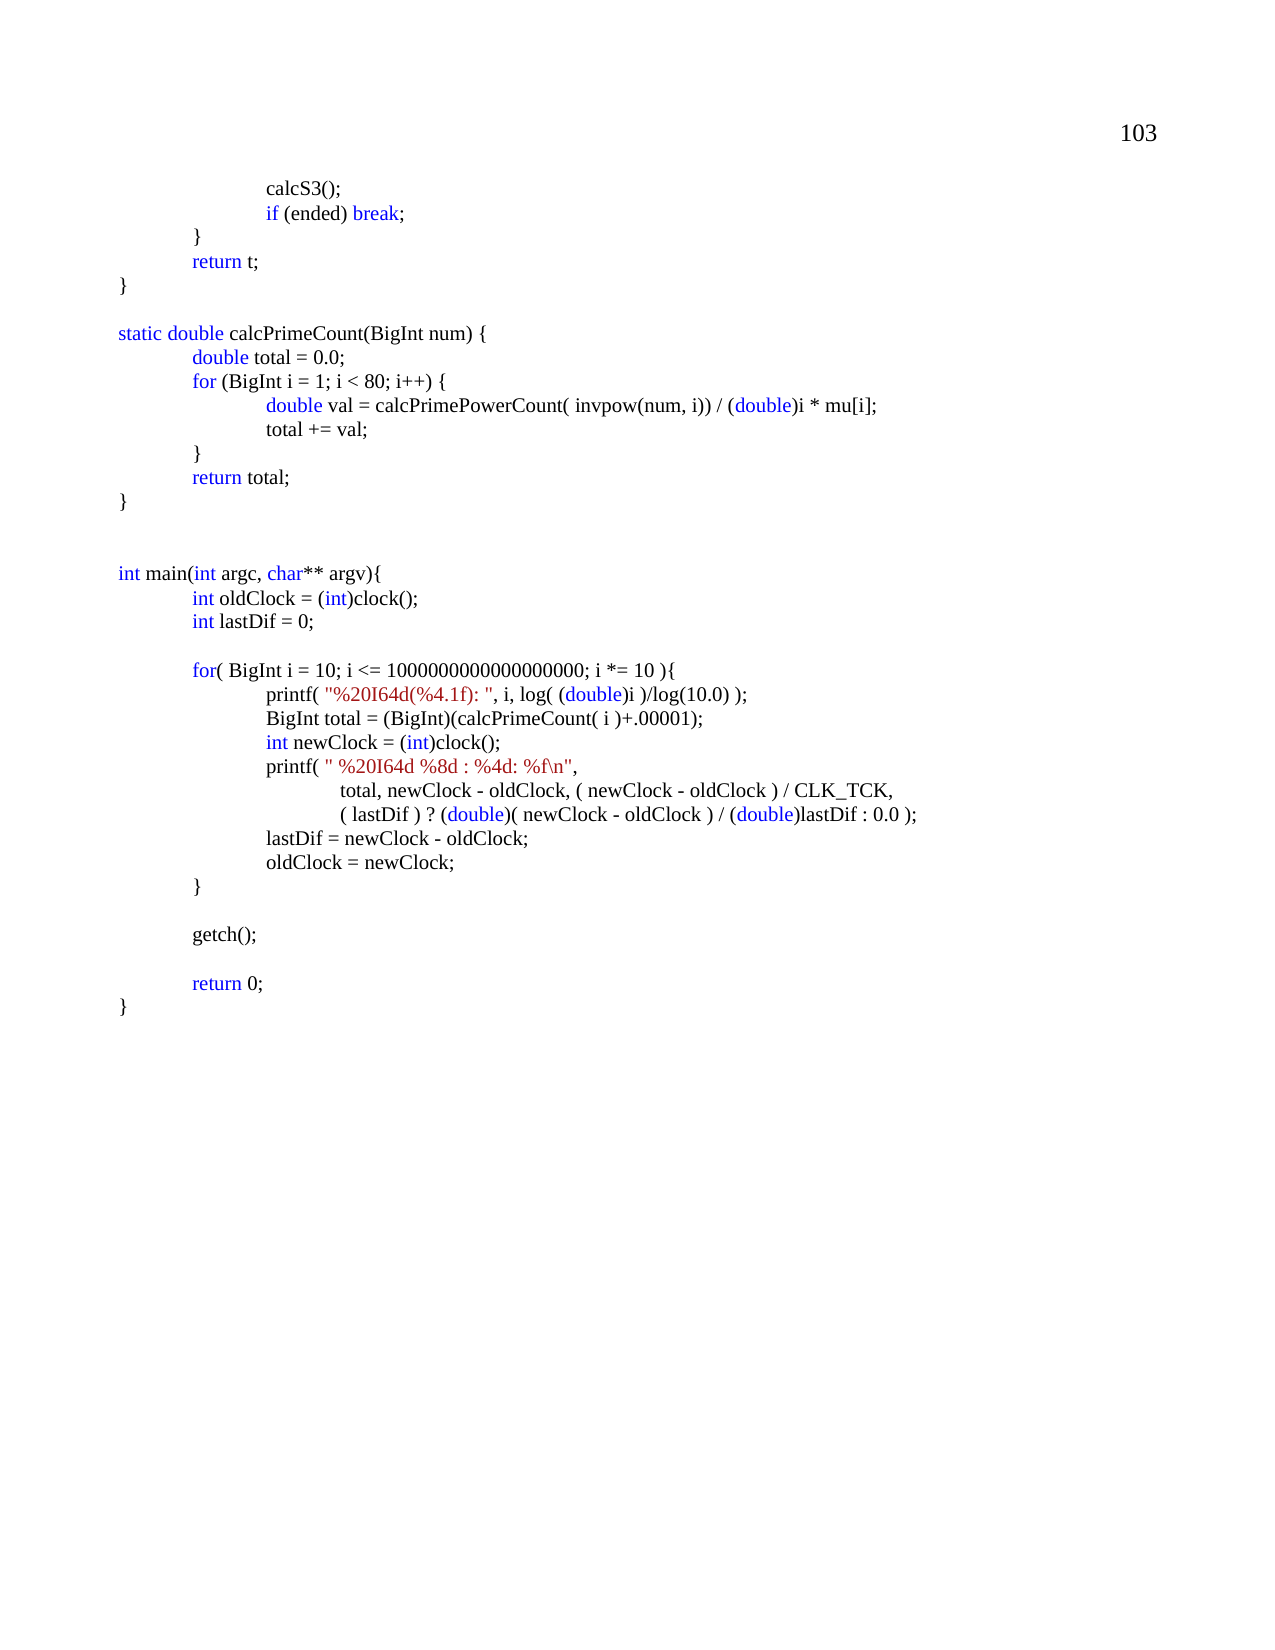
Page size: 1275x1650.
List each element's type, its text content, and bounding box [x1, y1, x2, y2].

text double val = calcPrimePowerCount( invpow(num, i)) / (double)i * mu[i]; [118, 393, 1157, 417]
text calcS3(); [118, 176, 1157, 200]
text if (ended) break; [118, 200, 1157, 224]
text } [118, 994, 1157, 1018]
text total += val; [118, 417, 1157, 441]
text } [118, 874, 1157, 898]
text printf( " %20I64d %8d : %4d: %f\n", [118, 754, 1157, 778]
text return 0; [118, 970, 1157, 994]
text int lastDif = 0; [118, 609, 1157, 633]
text for( BigInt i = 10; i <= 1000000000000000000; i *= 10 ){ [118, 658, 1157, 682]
text int oldClock = (int)clock(); [118, 585, 1157, 609]
text int newClock = (int)clock(); [118, 730, 1157, 754]
text oldClock = newClock; [118, 850, 1157, 874]
text double total = 0.0; [118, 345, 1157, 369]
text } [118, 441, 1157, 465]
text for (BigInt i = 1; i < 80; i++) { [118, 369, 1157, 393]
text BigInt total = (BigInt)(calcPrimeCount( i )+.00001); [118, 706, 1157, 730]
text return t; [118, 248, 1157, 273]
text lastDif = newClock - oldClock; [118, 826, 1157, 850]
text static double calcPrimeCount(BigInt num) { [118, 321, 1157, 345]
text int main(int argc, char** argv){ [118, 561, 1157, 585]
text printf( "%20I64d(%4.1f): ", i, log( (double)i )/log(10.0) ); [118, 682, 1157, 706]
text ( lastDif ) ? (double)( newClock - oldClock ) / (double)lastDif : 0.0 ); [118, 802, 1157, 826]
text } [118, 273, 1157, 297]
text total, newClock - oldClock, ( newClock - oldClock ) / CLK_TCK, [118, 778, 1157, 802]
text getch(); [118, 922, 1157, 946]
text return total; [118, 465, 1157, 489]
text } [118, 489, 1157, 513]
text } [118, 224, 1157, 248]
